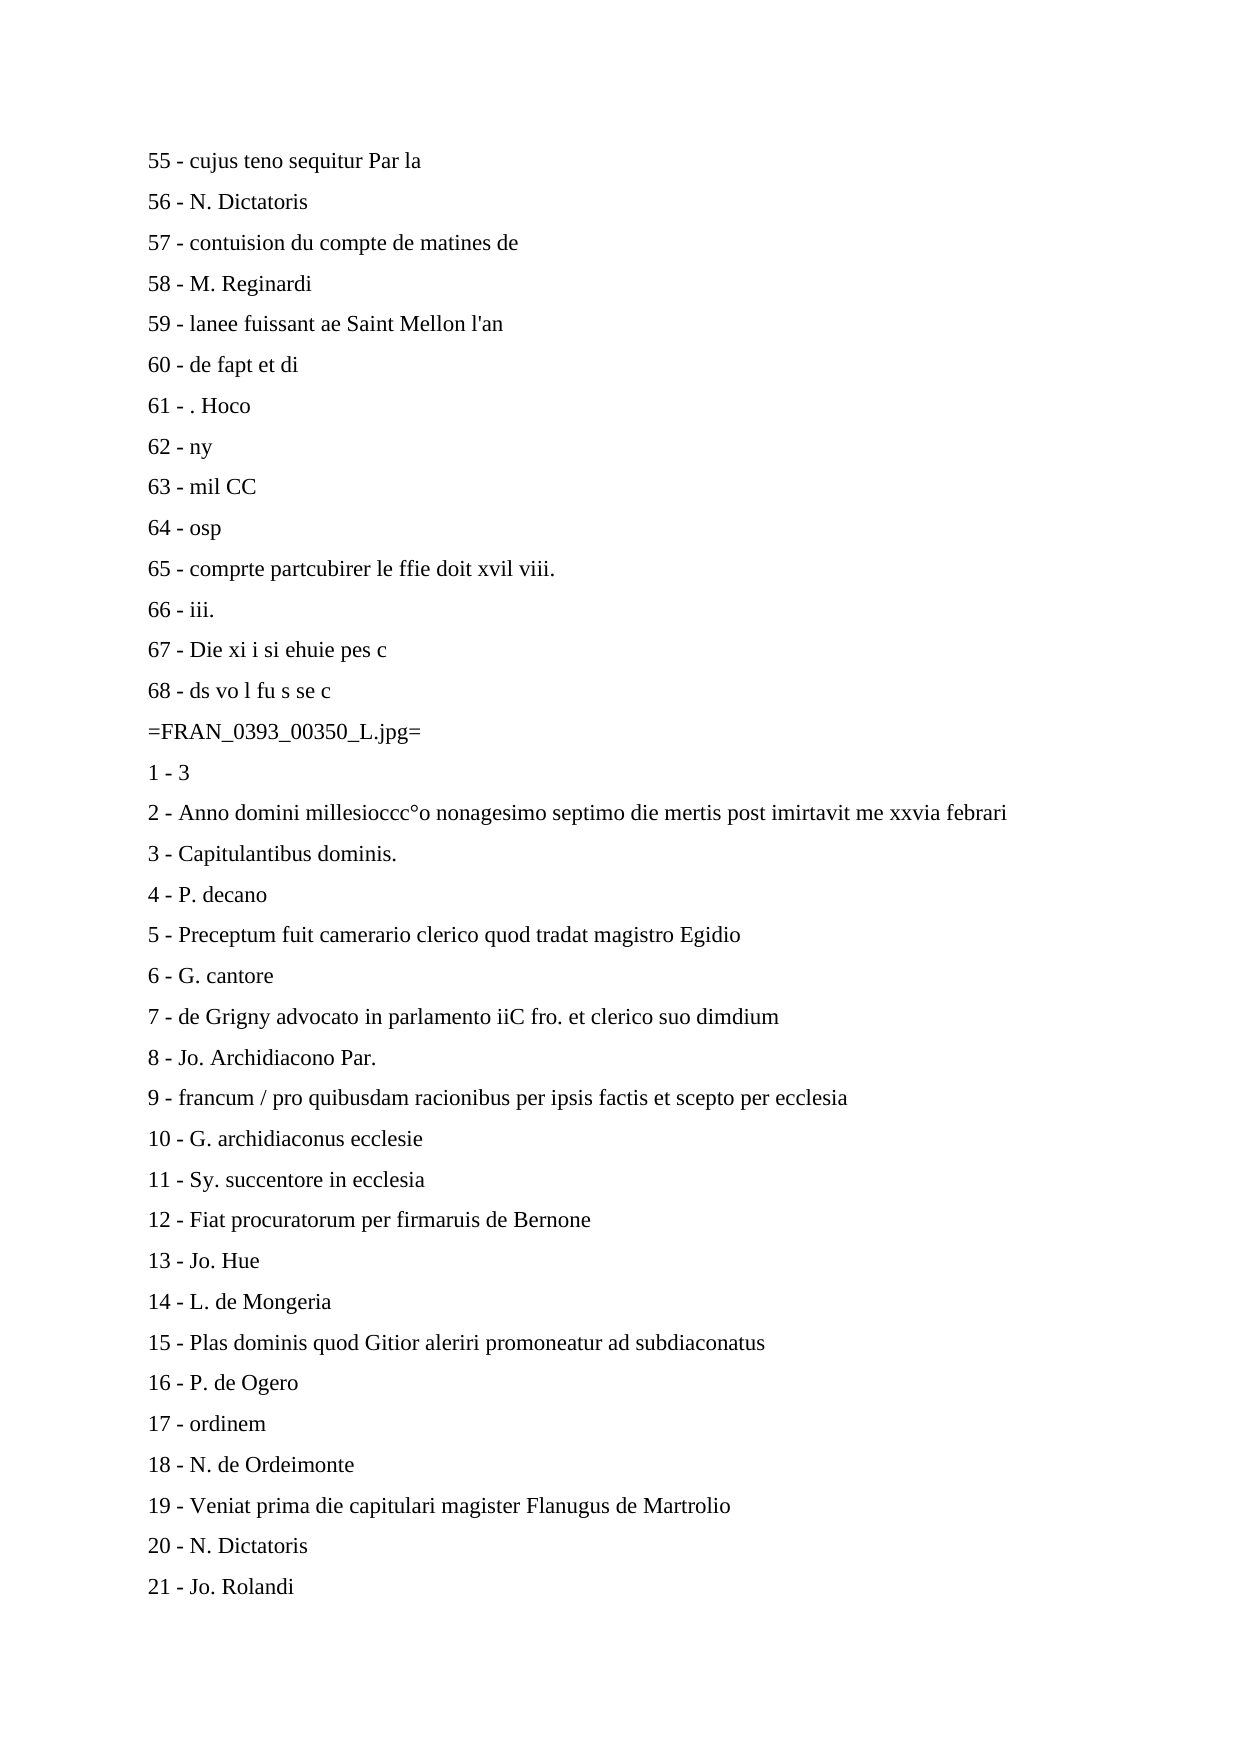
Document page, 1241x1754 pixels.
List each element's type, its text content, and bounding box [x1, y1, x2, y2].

text 21 - Jo. Rolandi [148, 1573, 1093, 1599]
text 13 - Jo. Hue [148, 1247, 1093, 1274]
text 11 - Sy. succentore in ecclesia [148, 1166, 1093, 1192]
text 59 - lanee fuissant ae Saint Mellon l'an [148, 311, 1093, 337]
text 20 - N. Dictatoris [148, 1532, 1093, 1559]
text 63 - mil CC [148, 473, 1093, 500]
text 56 - N. Dictatoris [148, 188, 1093, 215]
text 65 - comprte partcubirer le ffie doit xvil viii. [148, 555, 1093, 581]
text 16 - P. de Ogero [148, 1369, 1093, 1396]
text 62 - ny [148, 433, 1093, 459]
text 58 - M. Reginardi [148, 270, 1093, 296]
text 14 - L. de Mongeria [148, 1288, 1093, 1314]
text 61 - . Hoco [148, 392, 1093, 418]
text 64 - osp [148, 514, 1093, 541]
text 67 - Die xi i si ehuie pes c [148, 636, 1093, 663]
text 2 - Anno domini millesioccc°o nonagesimo septimo die mertis post imirtavit me xxvia febrari [148, 799, 1093, 826]
text 5 - Preceptum fuit camerario clerico quod tradat magistro Egidio [148, 921, 1093, 948]
text 17 - ordinem [148, 1410, 1093, 1437]
text 8 - Jo. Archidiacono Par. [148, 1044, 1093, 1070]
text 57 - contuision du compte de matines de [148, 229, 1093, 255]
text 4 - P. decano [148, 881, 1093, 907]
text 10 - G. archidiaconus ecclesie [148, 1125, 1093, 1151]
text 15 - Plas dominis quod Gitior aleriri promoneatur ad subdiaconatus [148, 1329, 1093, 1355]
text 6 - G. cantore [148, 962, 1093, 988]
text 55 - cujus teno sequitur Par la [148, 148, 1093, 174]
text =FRAN_0393_00350_L.jpg= [148, 718, 1093, 744]
text 19 - Veniat prima die capitulari magister Flanugus de Martrolio [148, 1492, 1093, 1518]
text 1 - 3 [148, 758, 1093, 785]
text 3 - Capitulantibus dominis. [148, 840, 1093, 866]
text 18 - N. de Ordeimonte [148, 1451, 1093, 1477]
text 7 - de Grigny advocato in parlamento iiC fro. et clerico suo dimdium [148, 1003, 1093, 1029]
text 9 - francum / pro quibusdam racionibus per ipsis factis et scepto per ecclesia [148, 1084, 1093, 1111]
text 12 - Fiat procuratorum per firmaruis de Bernone [148, 1207, 1093, 1233]
text 66 - iii. [148, 596, 1093, 622]
text 60 - de fapt et di [148, 351, 1093, 378]
text 68 - ds vo l fu s se c [148, 677, 1093, 703]
